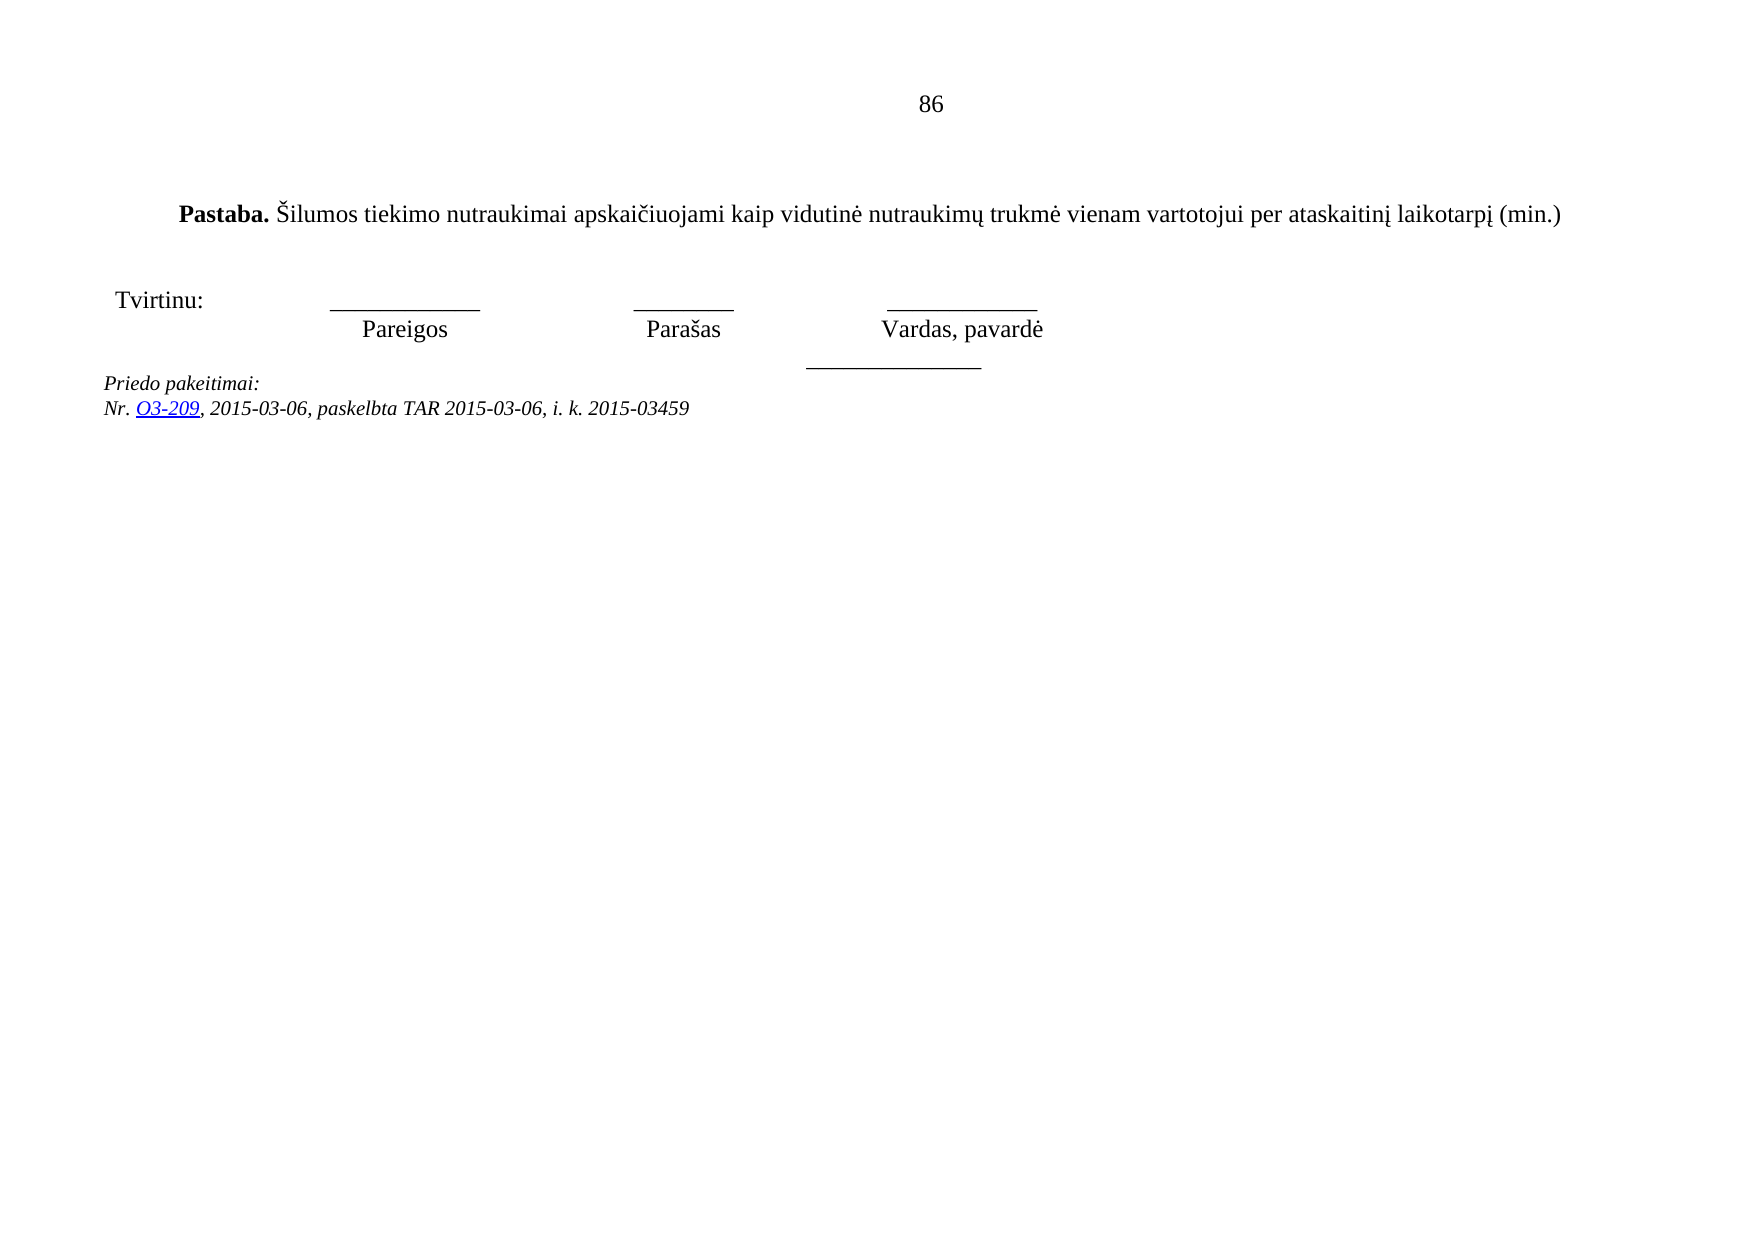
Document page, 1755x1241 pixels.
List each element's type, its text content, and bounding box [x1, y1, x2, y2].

table_header ________ Parašas [550, 285, 817, 343]
table_header ____________ Pareigos [260, 285, 550, 343]
text ______________ [103, 343, 1683, 371]
text Pastaba. Šilumos tiekimo nutraukimai apskaičiuojami kaip vidutinė nutraukimų trukmė vienam vartotojui per ataskaitinį laikotarpį (min.) [103, 199, 1683, 228]
table_header Tvirtinu: [104, 285, 259, 343]
text Priedo pakeitimai: [103, 371, 1683, 395]
text Nr. O3-209, 2015-03-06, paskelbta TAR 2015-03-06, i. k. 2015-03459 [103, 395, 1683, 419]
table_header ____________ Vardas, pavardė [817, 285, 1107, 343]
